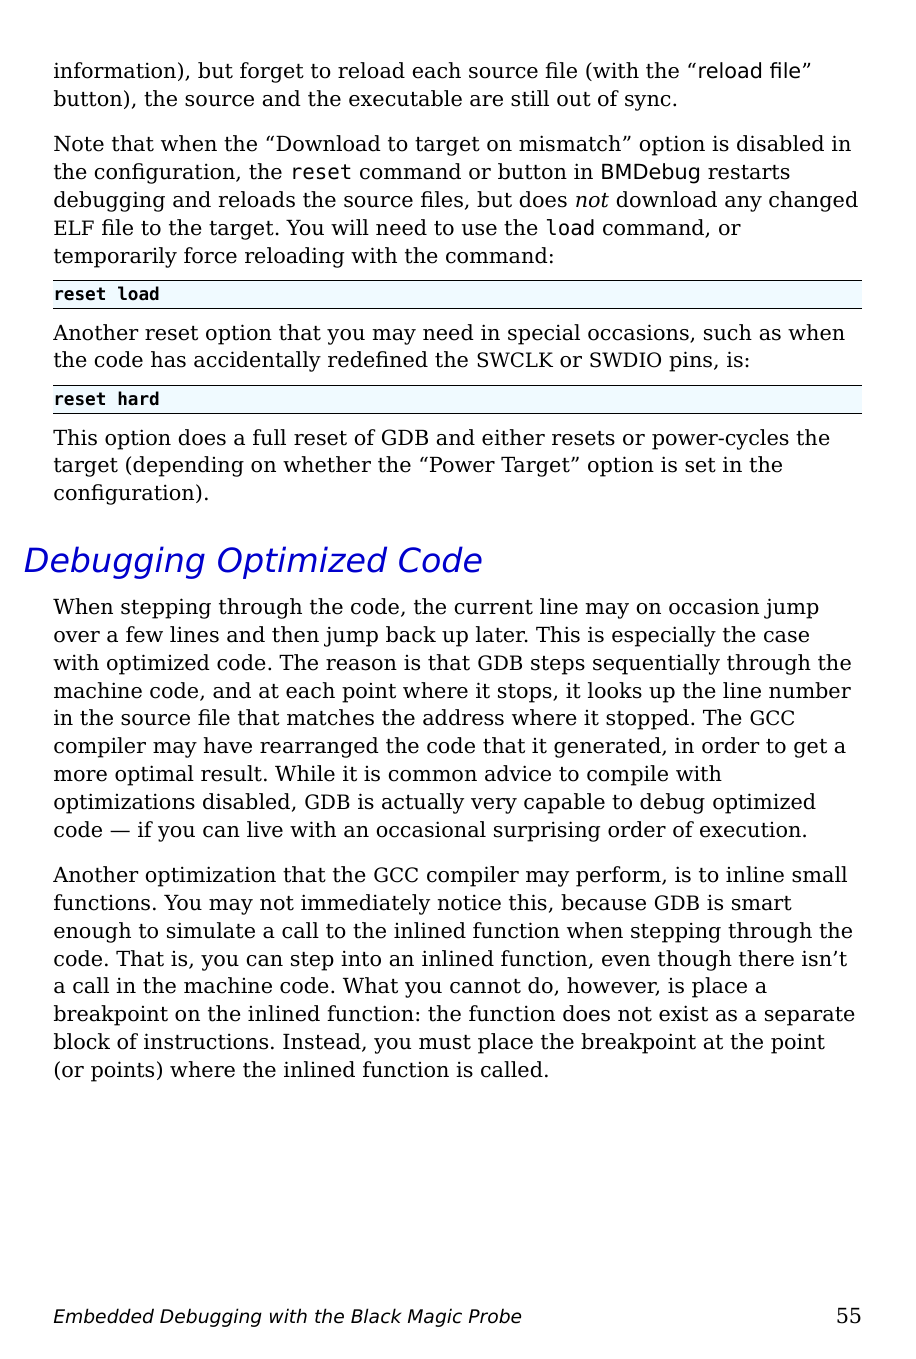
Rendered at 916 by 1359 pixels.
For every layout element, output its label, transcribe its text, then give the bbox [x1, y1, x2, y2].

subtitle Debugging Optimized Code [24, 542, 862, 580]
text When stepping through the code, the current line may on occasion jump over a few lines and then jump back up later. This is especially the case with optimized code. The reason is that GDB steps sequentially through the machine code, and at each point where it stops, it looks up the line number in the source file that matches the address where it stopped. The GCC compiler may have rearranged the code that it generated, in order to get a more optimal result. While it is common advice to compile with optimizations disabled, GDB is actually very capable to debug optimized code — if you can live with an occasional surprising order of execution. [53, 595, 862, 842]
text Another reset option that you may need in special occasions, such as when the code has accidentally redefined the SWCLK or SWDIO pins, is: [53, 321, 862, 373]
text Note that when the “Download to target on mismatch” option is disabled in the configuration, the reset command or button in BMDebug restarts debugging and reloads the source files, but does not download any changed ELF file to the target. You will need to use the load command, or temporarily force reloading with the command: [53, 132, 862, 268]
text reset load [53, 281, 862, 308]
text reset hard [53, 386, 862, 413]
text information), but forget to reload each source file (with the “reload file” button), the source and the executable are still out of sync. [53, 59, 862, 111]
text This option does a full reset of GDB and either resets or power-cycles the target (depending on whether the “Power Target” option is set in the configuration). [53, 426, 862, 506]
text Another optimization that the GCC compiler may perform, is to inline small functions. You may not immediately notice this, because GDB is smart enough to simulate a call to the inlined function when stepping through the code. That is, you can step into an inlined function, even though there isn’t a call in the machine code. What you cannot do, however, is place a breakpoint on the inlined function: the function does not exist as a separate block of instructions. Instead, you must place the breakpoint at the point (or points) where the inlined function is called. [53, 863, 862, 1082]
